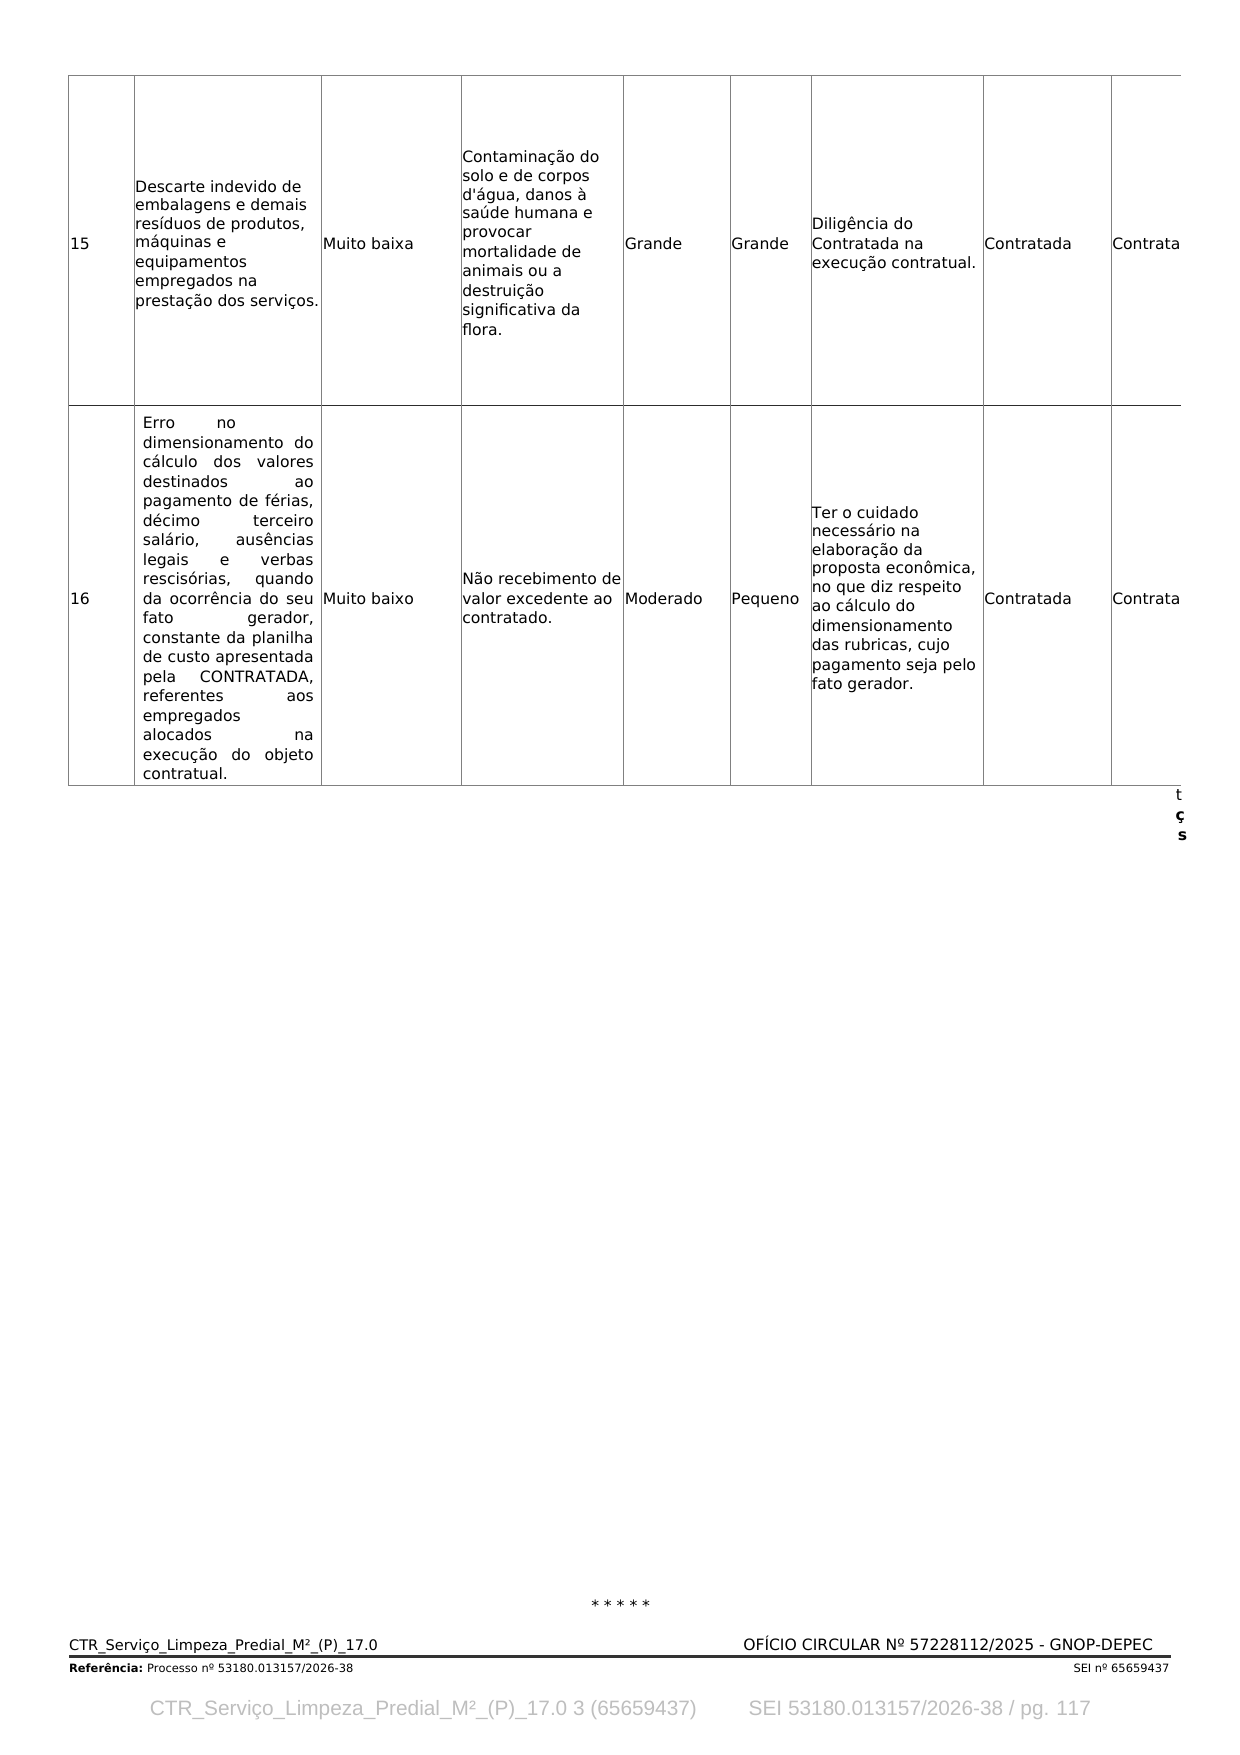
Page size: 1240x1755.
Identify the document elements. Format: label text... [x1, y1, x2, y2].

table_cell Descarte indevido de embalagens e demais resíduos de produtos, máquinas e equipamentos empregados na prestação dos serviços. [135, 76, 321, 405]
table_cell Grande [624, 76, 730, 405]
table_cell Não recebimento de valor excedente ao contratado. [462, 406, 623, 785]
table_cell Ter o cuidado necessário na elaboração da proposta econômica, no que diz respeito ao cálculo do dimensionamento das rubricas, cujo pagamento seja pelo fato gerador. [812, 406, 983, 785]
text * * * * * [69, 1597, 1172, 1615]
table_cell 15 [69, 76, 134, 405]
table_cell Contratada [984, 76, 1111, 405]
table_cell Pequeno [731, 406, 811, 785]
table_cell Contrata [1112, 406, 1181, 785]
table_cell Contratada [984, 406, 1111, 785]
table_cell 16 [69, 406, 134, 785]
table_cell Contrata [1112, 76, 1181, 405]
text s [69, 826, 1187, 844]
table_cell Muito baixa [322, 76, 461, 405]
text t ç [1175, 786, 1188, 824]
table_cell Diligência do Contratada na execução contratual. [812, 76, 983, 405]
table_cell Muito baixo [322, 406, 461, 785]
table_cell Erro no dimensionamento do cálculo dos valores destinados ao pagamento de férias, décimo terceiro salário, ausências legais e verbas rescisórias, quando da ocorrência do seu fato gerador, constante da planilha de custo apresentada pela CONTRATADA, referentes aos empregados alocados na execução do objeto contratual. [135, 406, 321, 785]
table_cell Contaminação do solo e de corpos d'água, danos à saúde humana e provocar mortalidade de animais ou a destruição significativa da flora. [462, 76, 623, 405]
text Referência: Processo nº 53180.013157/2026-38 SEI nº 65659437 [69, 1662, 1188, 1675]
text CTR_Serviço_Limpeza_Predial_M²_(P)_17.0 OFÍCIO CIRCULAR Nº 57228112/2025 - GNOP-DEPEC [69, 1636, 1188, 1654]
table_cell Moderado [624, 406, 730, 785]
table_cell Grande [731, 76, 811, 405]
